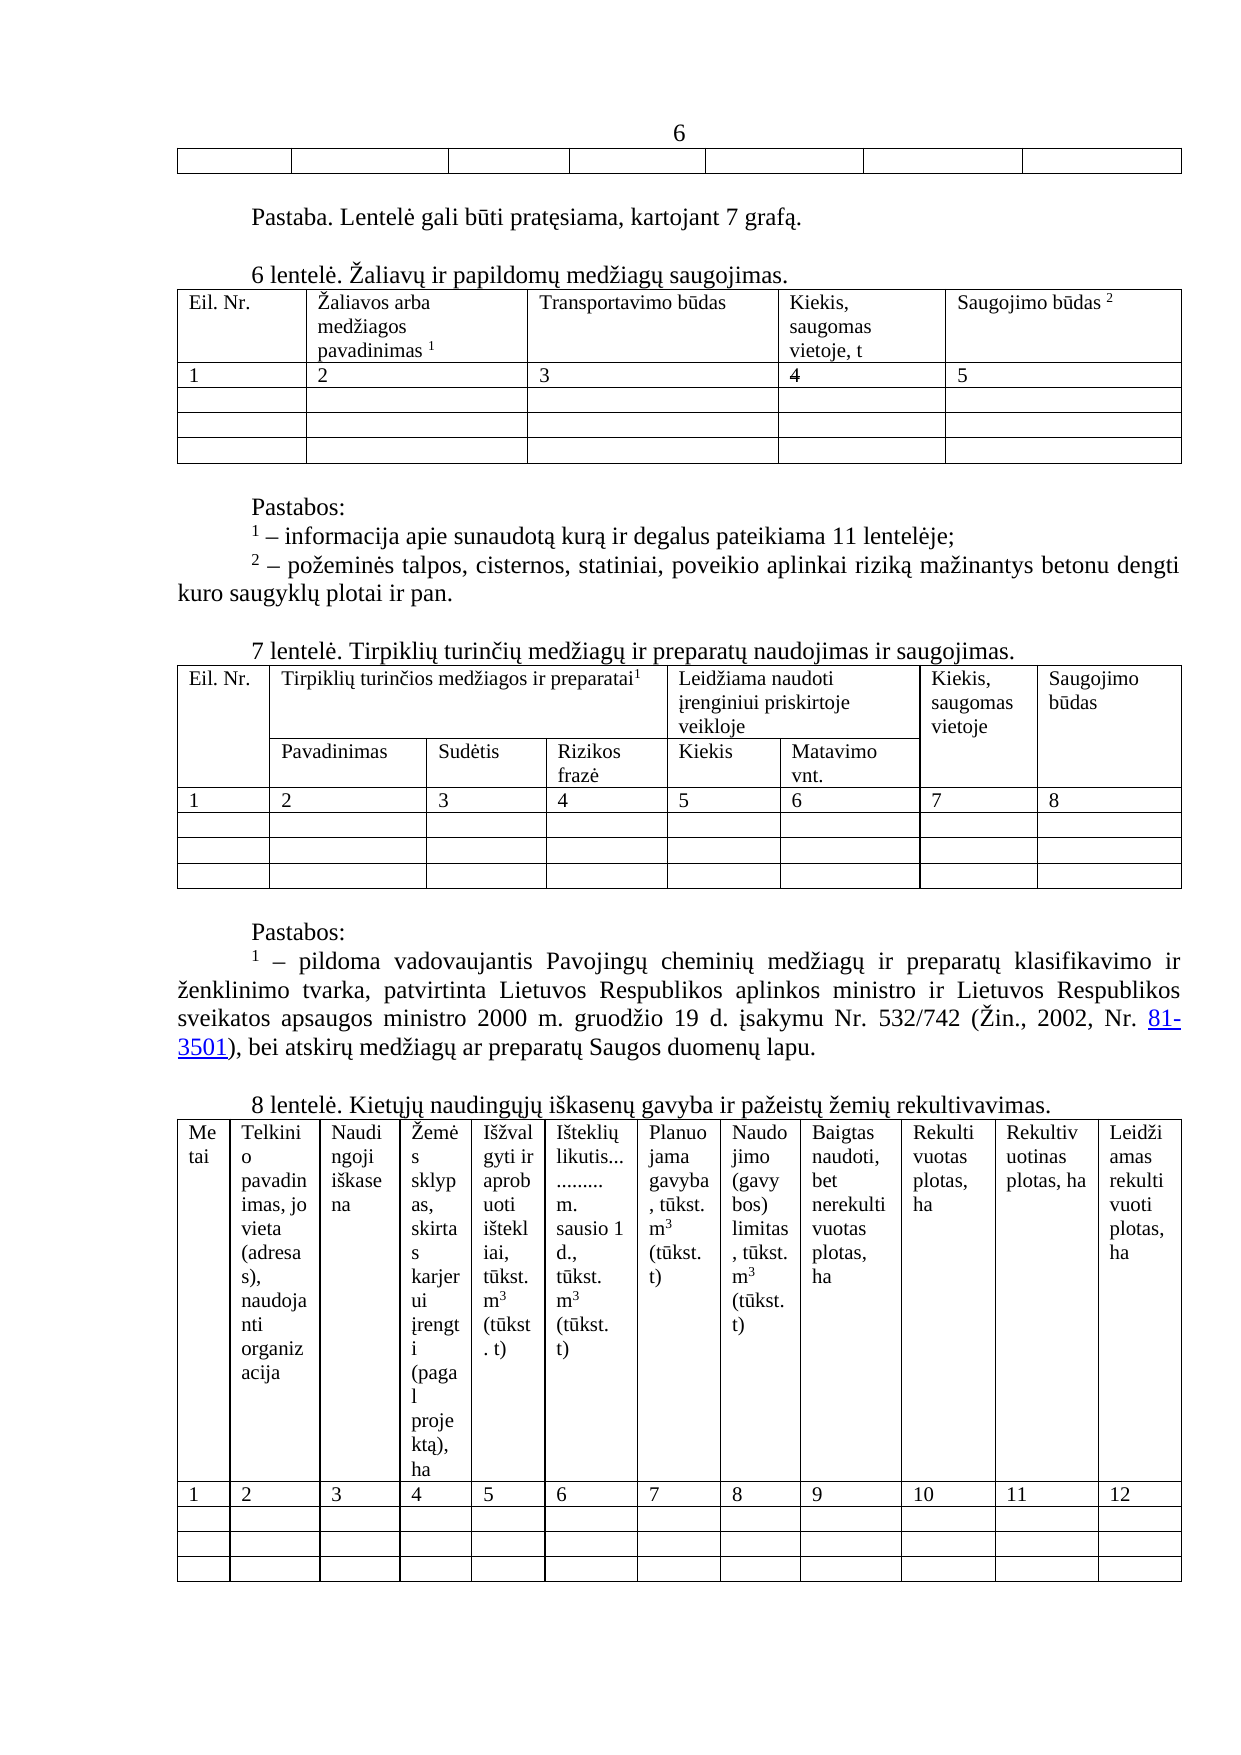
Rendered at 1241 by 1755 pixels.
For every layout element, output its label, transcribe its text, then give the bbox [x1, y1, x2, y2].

table_cell 7 [921, 788, 1037, 812]
table_cell [178, 1507, 229, 1531]
table_header Planuojama gavyba, tūkst. m3 (tūkst. t) [638, 1120, 720, 1481]
table_cell [178, 1532, 229, 1556]
table_cell 3 [321, 1482, 399, 1506]
table_cell Sudėtis [427, 739, 546, 787]
table_header Saugojimo būdas [1038, 666, 1181, 787]
table_header Žaliavos arba medžiagos pavadinimas 1 [307, 290, 527, 362]
table_cell 1 [178, 363, 306, 387]
table_cell [178, 149, 291, 173]
table_cell [1099, 1507, 1181, 1531]
table_cell [921, 864, 1037, 887]
text 1 – informacija apie sunaudotą kurą ir degalus pateikiama 11 lentelėje; [177, 521, 1181, 550]
table_header Transportavimo būdas [528, 290, 778, 362]
table_header Išžvalgyti ir aprobuoti ištekliai, tūkst. m3 (tūkst. t) [472, 1120, 544, 1481]
table_cell [801, 1532, 901, 1556]
table_header Kiekis, saugomas vietoje [921, 666, 1037, 787]
table_cell [307, 438, 527, 462]
text Pastabos: [177, 492, 1181, 521]
table_cell [472, 1557, 544, 1581]
table_cell [547, 813, 667, 837]
table_cell [706, 149, 863, 173]
table_cell 11 [996, 1482, 1098, 1506]
table_cell [668, 813, 780, 837]
table_cell [781, 838, 919, 862]
table_cell 1 [178, 788, 269, 812]
table_header Leidžiamas rekultivuoti plotas, ha [1099, 1120, 1181, 1481]
table_cell [472, 1532, 544, 1556]
table_header Telkinio pavadinimas, jo vieta (adresas), naudojanti organizacija [231, 1120, 319, 1481]
table_header Eil. Nr. [178, 290, 306, 362]
table_cell [401, 1532, 471, 1556]
table_cell [472, 1507, 544, 1531]
table_cell [779, 388, 945, 412]
text Pastabos: [177, 917, 1181, 946]
table_cell 4 [401, 1482, 471, 1506]
table_cell [921, 838, 1037, 862]
table_cell 7 [638, 1482, 720, 1506]
table_header Išteklių likutis............ m. sausio 1 d., tūkst. m3 (tūkst. t) [546, 1120, 637, 1481]
table_cell [546, 1557, 637, 1581]
table_cell [1023, 149, 1181, 173]
table_cell [946, 413, 1181, 437]
table_cell 1 [178, 1482, 229, 1506]
table_cell [781, 864, 919, 887]
table_cell [946, 438, 1181, 462]
table_cell [1038, 838, 1181, 862]
table_cell 2 [231, 1482, 319, 1506]
table_cell [178, 438, 306, 462]
table_header Rekultivuotas plotas, ha [902, 1120, 995, 1481]
table_cell [449, 149, 569, 173]
table_cell 5 [668, 788, 780, 812]
table_header Tirpiklių turinčios medžiagos ir preparatai1 [270, 666, 667, 738]
table_cell [231, 1557, 319, 1581]
table_cell [779, 413, 945, 437]
text 6 lentelė. Žaliavų ir papildomų medžiagų saugojimas. [177, 260, 1181, 289]
table_cell 4 [779, 363, 945, 387]
table_cell [1099, 1532, 1181, 1556]
table_cell [864, 149, 1022, 173]
table_cell [721, 1532, 800, 1556]
table_cell [921, 813, 1037, 837]
table_cell [321, 1557, 399, 1581]
table_cell [1038, 864, 1181, 887]
table_cell Kiekis [668, 739, 780, 787]
text Pastaba. Lentelė gali būti pratęsiama, kartojant 7 grafą. [177, 202, 1181, 231]
table_cell [427, 813, 546, 837]
table_cell Matavimo vnt. [781, 739, 919, 787]
table_cell [178, 388, 306, 412]
table_cell [547, 864, 667, 887]
table_cell [178, 1557, 229, 1581]
table_cell [996, 1532, 1098, 1556]
table_header Žemės sklypas, skirtas karjerui įrengti (pagal projektą), ha [401, 1120, 471, 1481]
table_cell 4 [547, 788, 667, 812]
table_header Saugojimo būdas 2 [946, 290, 1181, 362]
table_cell [528, 413, 778, 437]
table_header Eil. Nr. [178, 666, 269, 787]
table_cell Rizikos frazė [547, 739, 667, 787]
table_cell [996, 1557, 1098, 1581]
table_cell 5 [946, 363, 1181, 387]
table_header Kiekis, saugomas vietoje, t [779, 290, 945, 362]
text 2 – požeminės talpos, cisternos, statiniai, poveikio aplinkai riziką mažinantys betonu dengti kuro saugyklų plotai ir pan. [177, 550, 1181, 607]
table_cell [178, 838, 269, 862]
table_cell [231, 1532, 319, 1556]
table_cell 6 [546, 1482, 637, 1506]
table_cell 9 [801, 1482, 901, 1506]
table_cell [1099, 1557, 1181, 1581]
table_header Metai [178, 1120, 229, 1481]
table_cell [902, 1507, 995, 1531]
table_cell [528, 388, 778, 412]
table_cell [178, 813, 269, 837]
table_cell 12 [1099, 1482, 1181, 1506]
table_cell [638, 1532, 720, 1556]
table_cell [270, 838, 426, 862]
table_cell 2 [307, 363, 527, 387]
table_cell [546, 1507, 637, 1531]
table_cell 6 [781, 788, 919, 812]
table_cell [546, 1532, 637, 1556]
table_cell 2 [270, 788, 426, 812]
table_cell [427, 838, 546, 862]
table_header Naudingoji iškasena [321, 1120, 399, 1481]
table_cell 5 [472, 1482, 544, 1506]
table_cell [547, 838, 667, 862]
table_cell [292, 149, 448, 173]
table_cell [178, 413, 306, 437]
table_cell [902, 1557, 995, 1581]
text 1 – pildoma vadovaujantis Pavojingų cheminių medžiagų ir preparatų klasifikavimo ir ženklinimo tvarka, patvirtinta Lietuvos Respublikos aplinkos ministro ir Lietuvos Respublikos sveikatos apsaugos ministro 2000 m. gruodžio 19 d. įsakymu Nr. 532/742 (Žin., 2002, Nr. 81-3501), bei atskirų medžiagų ar preparatų Saugos duomenų lapu. [177, 946, 1181, 1061]
table_cell [781, 813, 919, 837]
text 7 lentelė. Tirpiklių turinčių medžiagų ir preparatų naudojimas ir saugojimas. [177, 636, 1181, 665]
table_cell [638, 1557, 720, 1581]
table_cell [427, 864, 546, 887]
table_cell [801, 1507, 901, 1531]
table_cell [528, 438, 778, 462]
table_cell [902, 1532, 995, 1556]
table_cell [668, 864, 780, 887]
table_header Baigtas naudoti, bet nerekultivuotas plotas, ha [801, 1120, 901, 1481]
table_cell [638, 1507, 720, 1531]
table_cell 8 [1038, 788, 1181, 812]
table_cell [1038, 813, 1181, 837]
table_cell [270, 813, 426, 837]
table_cell 8 [721, 1482, 800, 1506]
table_cell [668, 838, 780, 862]
text 8 lentelė. Kietųjų naudingųjų iškasenų gavyba ir pažeistų žemių rekultivavimas. [177, 1090, 1181, 1118]
table_cell 3 [427, 788, 546, 812]
table_cell [321, 1507, 399, 1531]
table_cell [721, 1507, 800, 1531]
table_cell [946, 388, 1181, 412]
table_cell 3 [528, 363, 778, 387]
table_cell [779, 438, 945, 462]
table_header Rekultivuotinas plotas, ha [996, 1120, 1098, 1481]
table_cell [401, 1507, 471, 1531]
table_cell [321, 1532, 399, 1556]
table_cell [721, 1557, 800, 1581]
table_cell [307, 388, 527, 412]
table_cell [570, 149, 705, 173]
table_cell 10 [902, 1482, 995, 1506]
table_cell [231, 1507, 319, 1531]
table_cell [401, 1557, 471, 1581]
table_cell [996, 1507, 1098, 1531]
table_cell [307, 413, 527, 437]
table_cell [178, 864, 269, 887]
table_header Leidžiama naudoti įrenginiui priskirtoje veikloje [668, 666, 919, 738]
table_cell Pavadinimas [270, 739, 426, 787]
table_cell [270, 864, 426, 887]
table_cell [801, 1557, 901, 1581]
table_header Naudojimo (gavybos) limitas, tūkst. m3 (tūkst. t) [721, 1120, 800, 1481]
